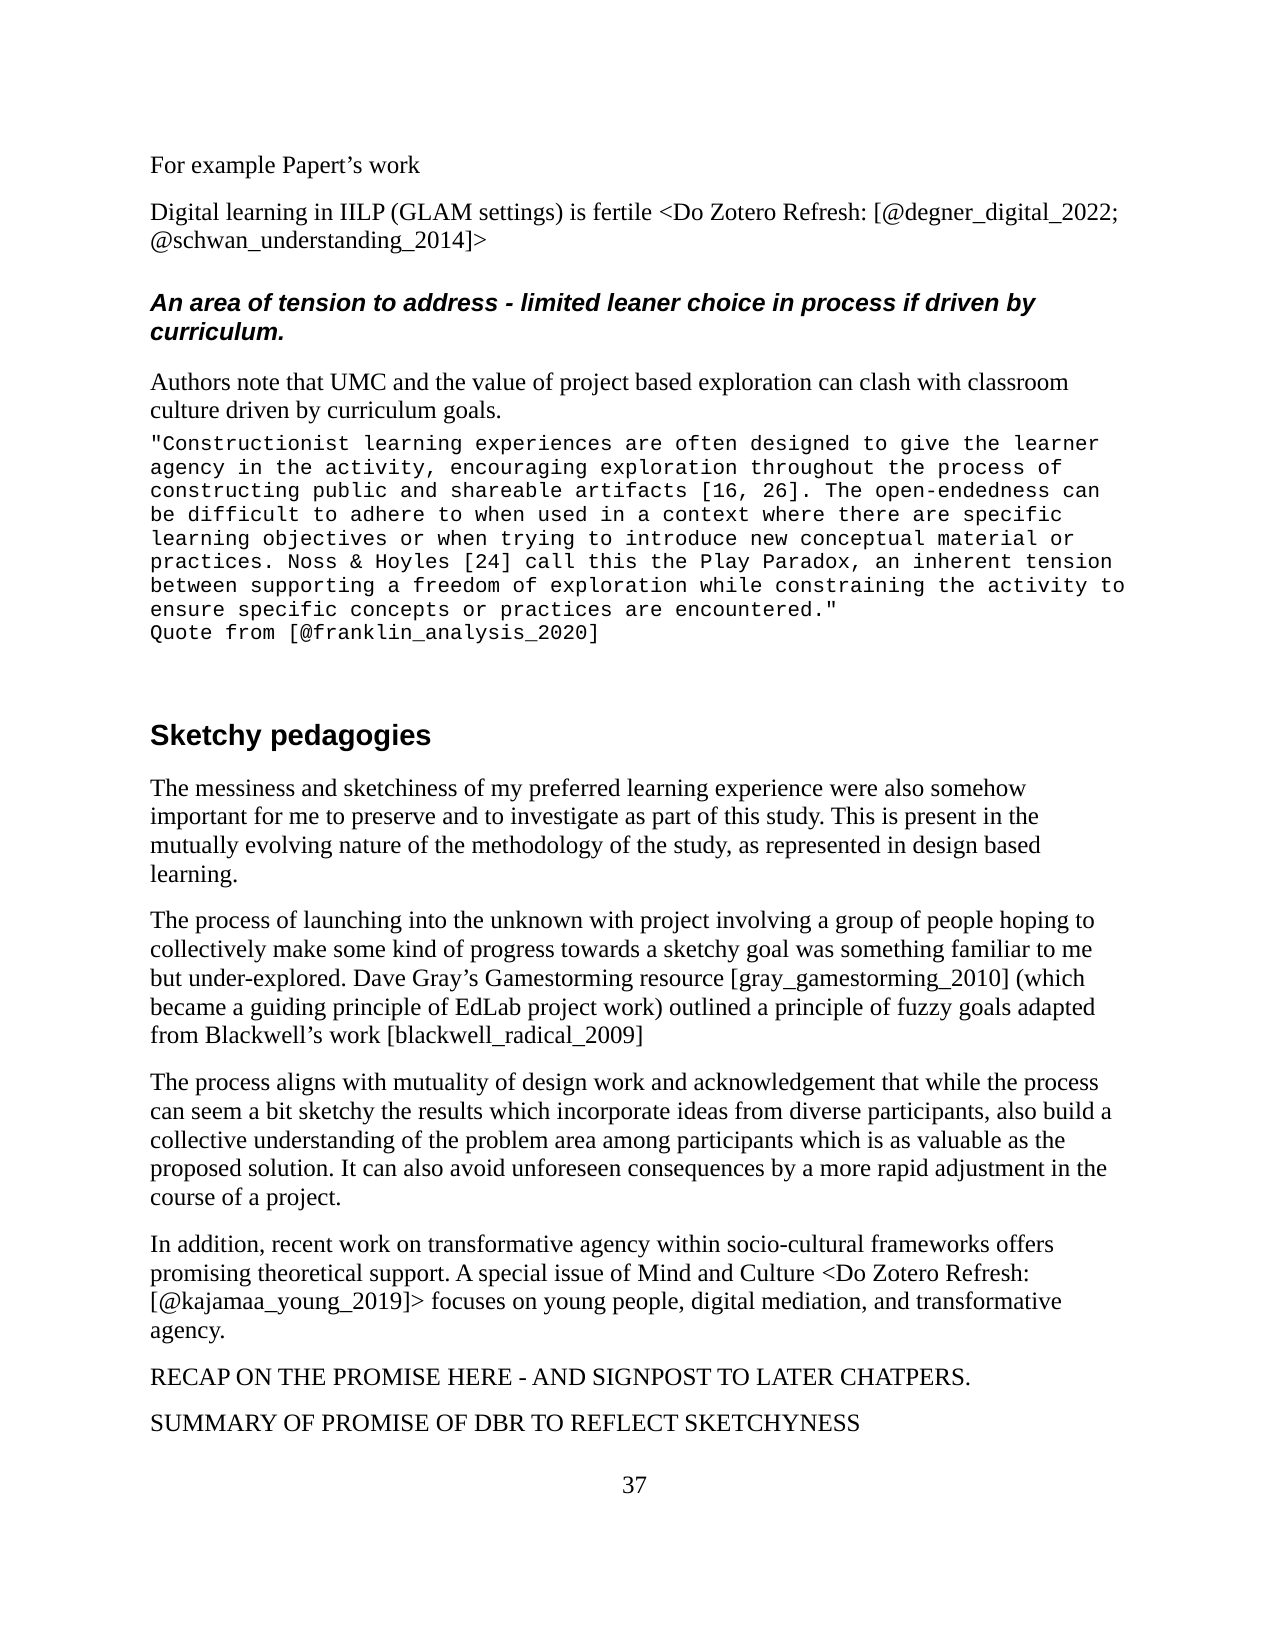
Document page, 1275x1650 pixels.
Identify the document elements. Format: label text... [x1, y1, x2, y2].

text RECAP ON THE PROMISE HERE - AND SIGNPOST TO LATER CHATPERS. [150, 1362, 1125, 1391]
text Authors note that UMC and the value of project based exploration can clash with classroom culture driven by curriculum goals. [150, 367, 1125, 424]
text Digital learning in IILP (GLAM settings) is fertile <Do Zotero Refresh: [@degner_digital_2022; @schwan_understanding_2014]> [150, 197, 1125, 254]
text The process of launching into the unknown with project involving a group of people hoping to collectively make some kind of progress towards a sketchy goal was something familiar to me but under-explored. Dave Gray’s Gamestorming resource [gray_gamestorming_2010] (which became a guiding principle of EdLab project work) outlined a principle of fuzzy goals adapted from Blackwell’s work [blackwell_radical_2009] [150, 906, 1125, 1049]
text "Constructionist learning experiences are often designed to give the learner agency in the activity, encouraging exploration throughout the process of constructing public and shareable artifacts [16, 26]. The open-endedness can be difficult to adhere to when used in a context where there are specific learning objectives or when trying to introduce new conceptual material or practices. Noss & Hoyles [24] call this the Play Paradox, an inherent tension between supporting a freedom of exploration while constraining the activity to ensure specific concepts or practices are encountered." [150, 433, 1125, 622]
subtitle An area of tension to address - limited leaner choice in process if driven by curriculum. [150, 288, 1125, 345]
text Quote from [@franklin_analysis_2020] [150, 622, 1125, 646]
text SUMMARY OF PROMISE OF DBR TO REFLECT SKETCHYNESS [150, 1408, 1125, 1437]
text The messiness and sketchiness of my preferred learning experience were also somehow important for me to preserve and to investigate as part of this study. This is present in the mutually evolving nature of the methodology of the study, as represented in design based learning. [150, 773, 1125, 888]
text In addition, recent work on transformative agency within socio-cultural frameworks offers promising theoretical support. A special issue of Mind and Culture <Do Zotero Refresh: [@kajamaa_young_2019]> focuses on young people, digital mediation, and transformative agency. [150, 1229, 1125, 1344]
text For example Papert’s work [150, 150, 1125, 179]
subtitle Sketchy pedagogies [150, 718, 1125, 751]
text The process aligns with mutuality of design work and acknowledgement that while the process can seem a bit sketchy the results which incorporate ideas from diverse participants, also build a collective understanding of the problem area among participants which is as valuable as the proposed solution. It can also avoid unforeseen consequences by a more rapid adjustment in the course of a project. [150, 1067, 1125, 1211]
